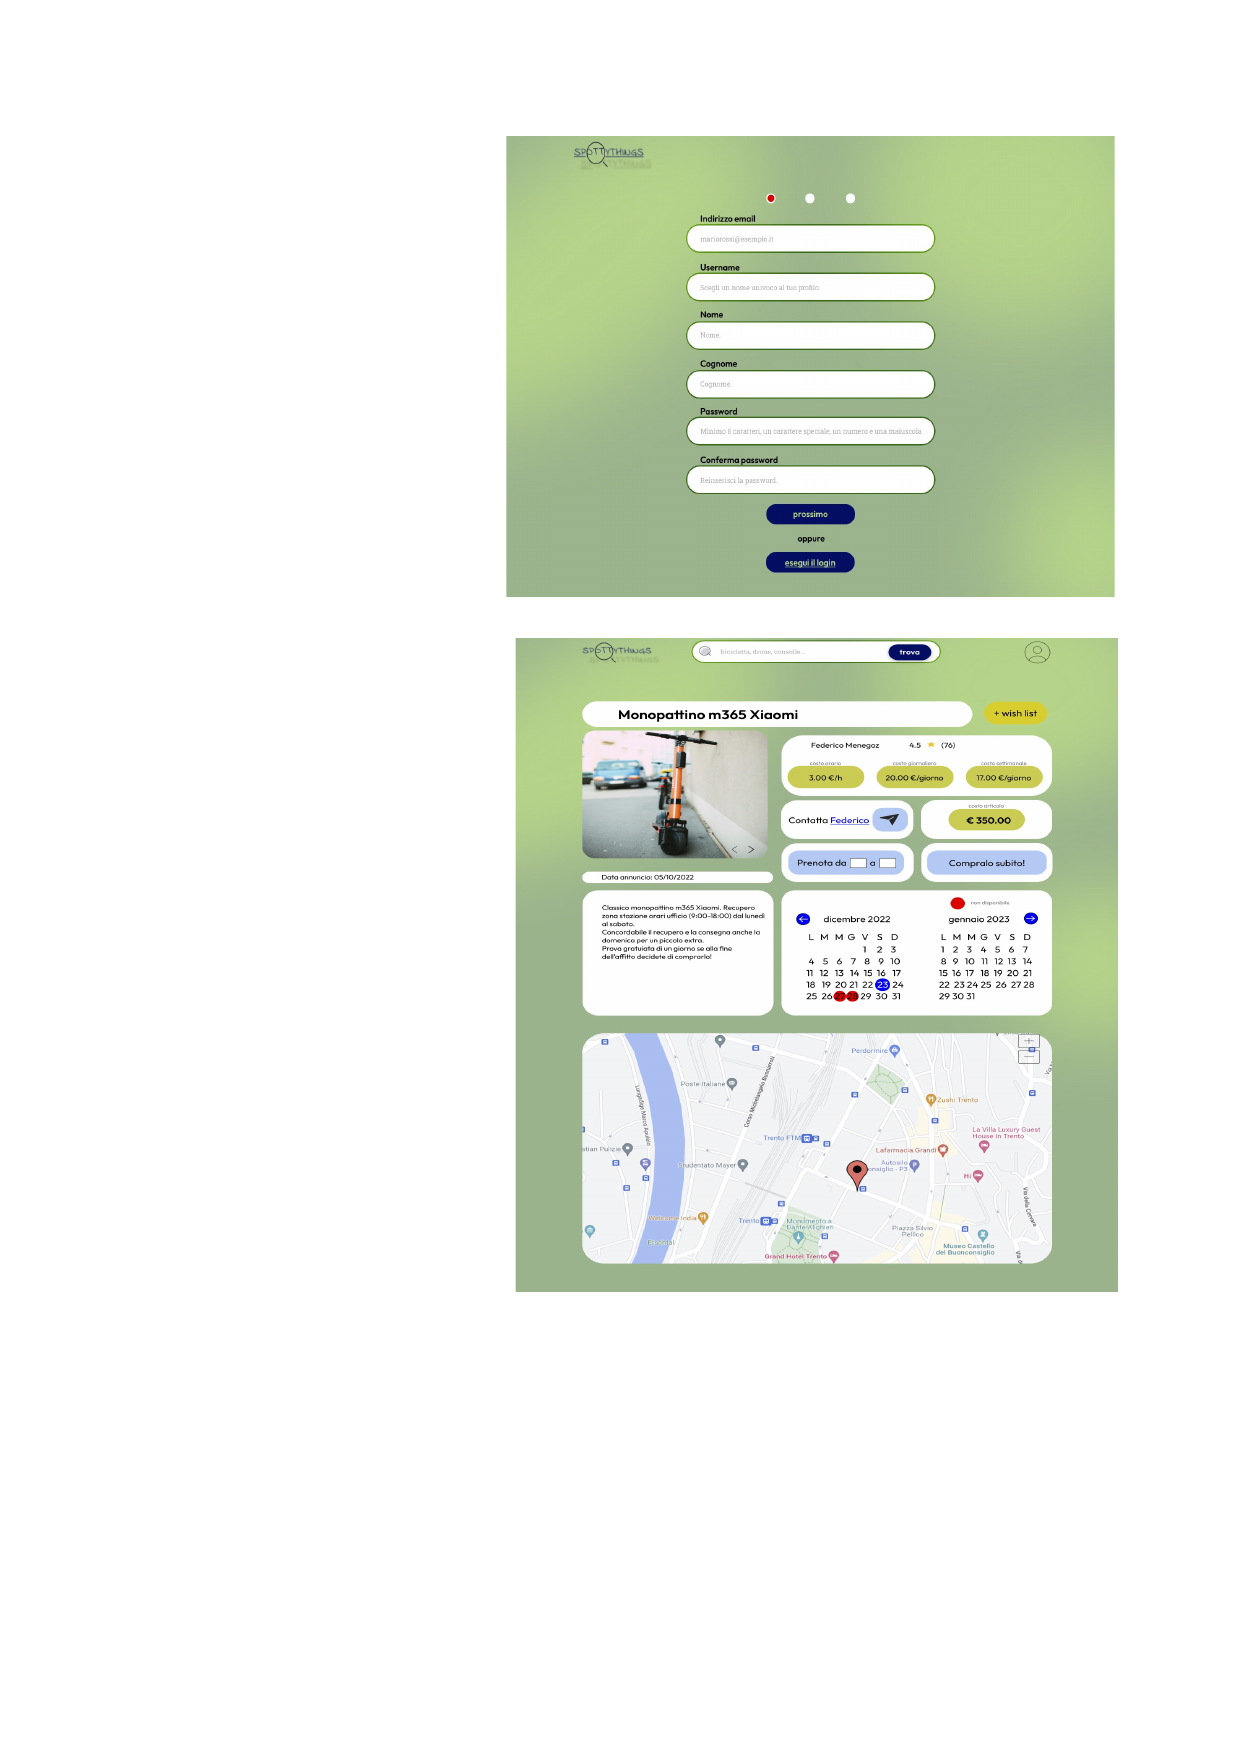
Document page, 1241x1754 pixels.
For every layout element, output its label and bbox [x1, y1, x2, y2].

picture [506, 136, 1115, 597]
picture [515, 638, 1118, 1292]
